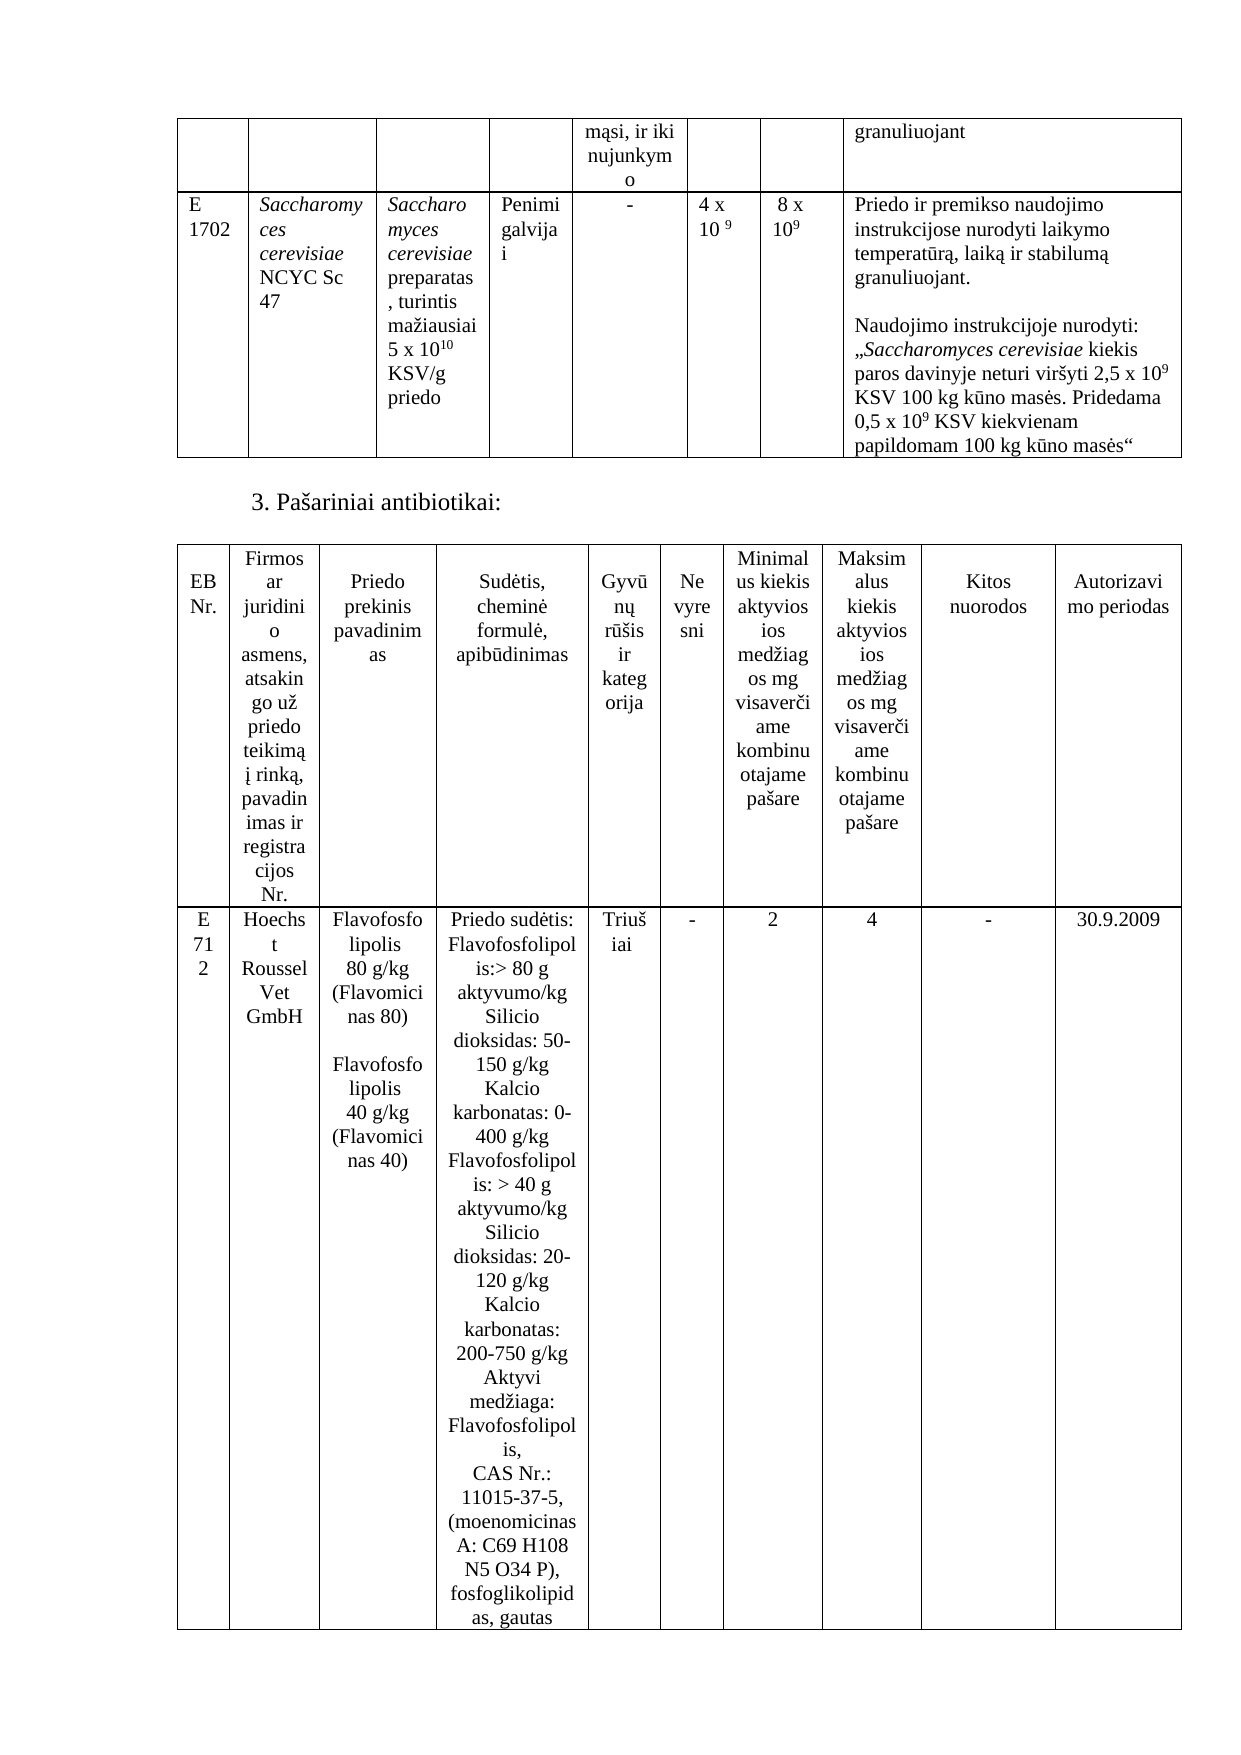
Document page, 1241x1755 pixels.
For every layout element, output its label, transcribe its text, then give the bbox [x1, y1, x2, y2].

table_header Priedo prekinis pavadinimas [320, 545, 436, 906]
table_cell Saccharomyces cerevisiae preparatas, turintis mažiausiai 5 x 1010 KSV/g priedo [377, 193, 489, 457]
table_cell Flavofosfolipolis 80 g/kg (Flavomicinas 80) Flavofosfolipolis 40 g/kg (Flavomicinas 40) [320, 908, 436, 1629]
table_header Minimalus kiekis aktyviosios medžiagos mg visaverčiame kombinuotajame pašare [724, 545, 822, 906]
table_cell [249, 119, 376, 191]
table_cell Priedo sudėtis: Flavofosfolipolis:> 80 g aktyvumo/kg Silicio dioksidas: 50-150 g/kg Kalcio karbonatas: 0-400 g/kg Flavofosfolipolis: > 40 g aktyvumo/kg Silicio dioksidas: 20-120 g/kg Kalcio karbonatas: 200-750 g/kg Aktyvi medžiaga: Flavofosfolipolis, CAS Nr.: 11015-37-5, (moenomicinas A: C69 H108 N5 O34 P), fosfoglikolipidas, gautas [437, 908, 588, 1629]
table_cell Hoechst Roussel Vet GmbH [230, 908, 319, 1629]
table_cell Penimi galvijai [490, 193, 572, 457]
table_cell [688, 119, 760, 191]
table_cell 30.9.2009 [1056, 908, 1181, 1629]
table_header Kitos nuorodos [922, 545, 1055, 906]
table_cell [178, 119, 248, 191]
table_header Sudėtis, cheminė formulė, apibūdinimas [437, 545, 588, 906]
table_cell - [922, 908, 1055, 1629]
table_cell Priedo ir premikso naudojimo instrukcijose nurodyti laikymo temperatūrą, laiką ir stabilumą granuliuojant. Naudojimo instrukcijoje nurodyti: „Saccharomyces cerevisiae kiekis paros davinyje neturi viršyti 2,5 x 109 KSV 100 kg kūno masės. Pridedama 0,5 x 109 KSV kiekvienam papildomam 100 kg kūno masės“ [844, 193, 1181, 457]
table_cell 2 [724, 908, 822, 1629]
table_header Firmos ar juridinio asmens, atsakingo už priedo teikimą į rinką, pavadinimas ir registracijos Nr. [230, 545, 319, 906]
table_cell - [573, 193, 687, 457]
table_cell - [661, 908, 723, 1629]
table_cell [761, 119, 843, 191]
table_header Maksimalus kiekis aktyviosios medžiagos mg visaverčiame kombinuotajame pašare [823, 545, 921, 906]
table_cell [490, 119, 572, 191]
table_cell 4 x 10 9 [688, 193, 760, 457]
table_cell [377, 119, 489, 191]
table_cell 8 x 109 [761, 193, 843, 457]
table_cell mąsi, ir iki nujunkymo [573, 119, 687, 191]
table_cell Saccharomyces cerevisiae NCYC Sc 47 [249, 193, 376, 457]
text 3. Pašariniai antibiotikai: [177, 487, 1181, 516]
table_header Ne vyresni [661, 545, 723, 906]
table_cell E 712 [178, 908, 229, 1629]
table_cell granuliuojant [844, 119, 1181, 191]
table_header Autorizavimo periodas [1056, 545, 1181, 906]
table_header Gyvūnų rūšis ir kategorija [589, 545, 660, 906]
table_cell Triušiai [589, 908, 660, 1629]
table_cell 4 [823, 908, 921, 1629]
table_header EB Nr. [178, 545, 229, 906]
table_cell E 1702 [178, 193, 248, 457]
